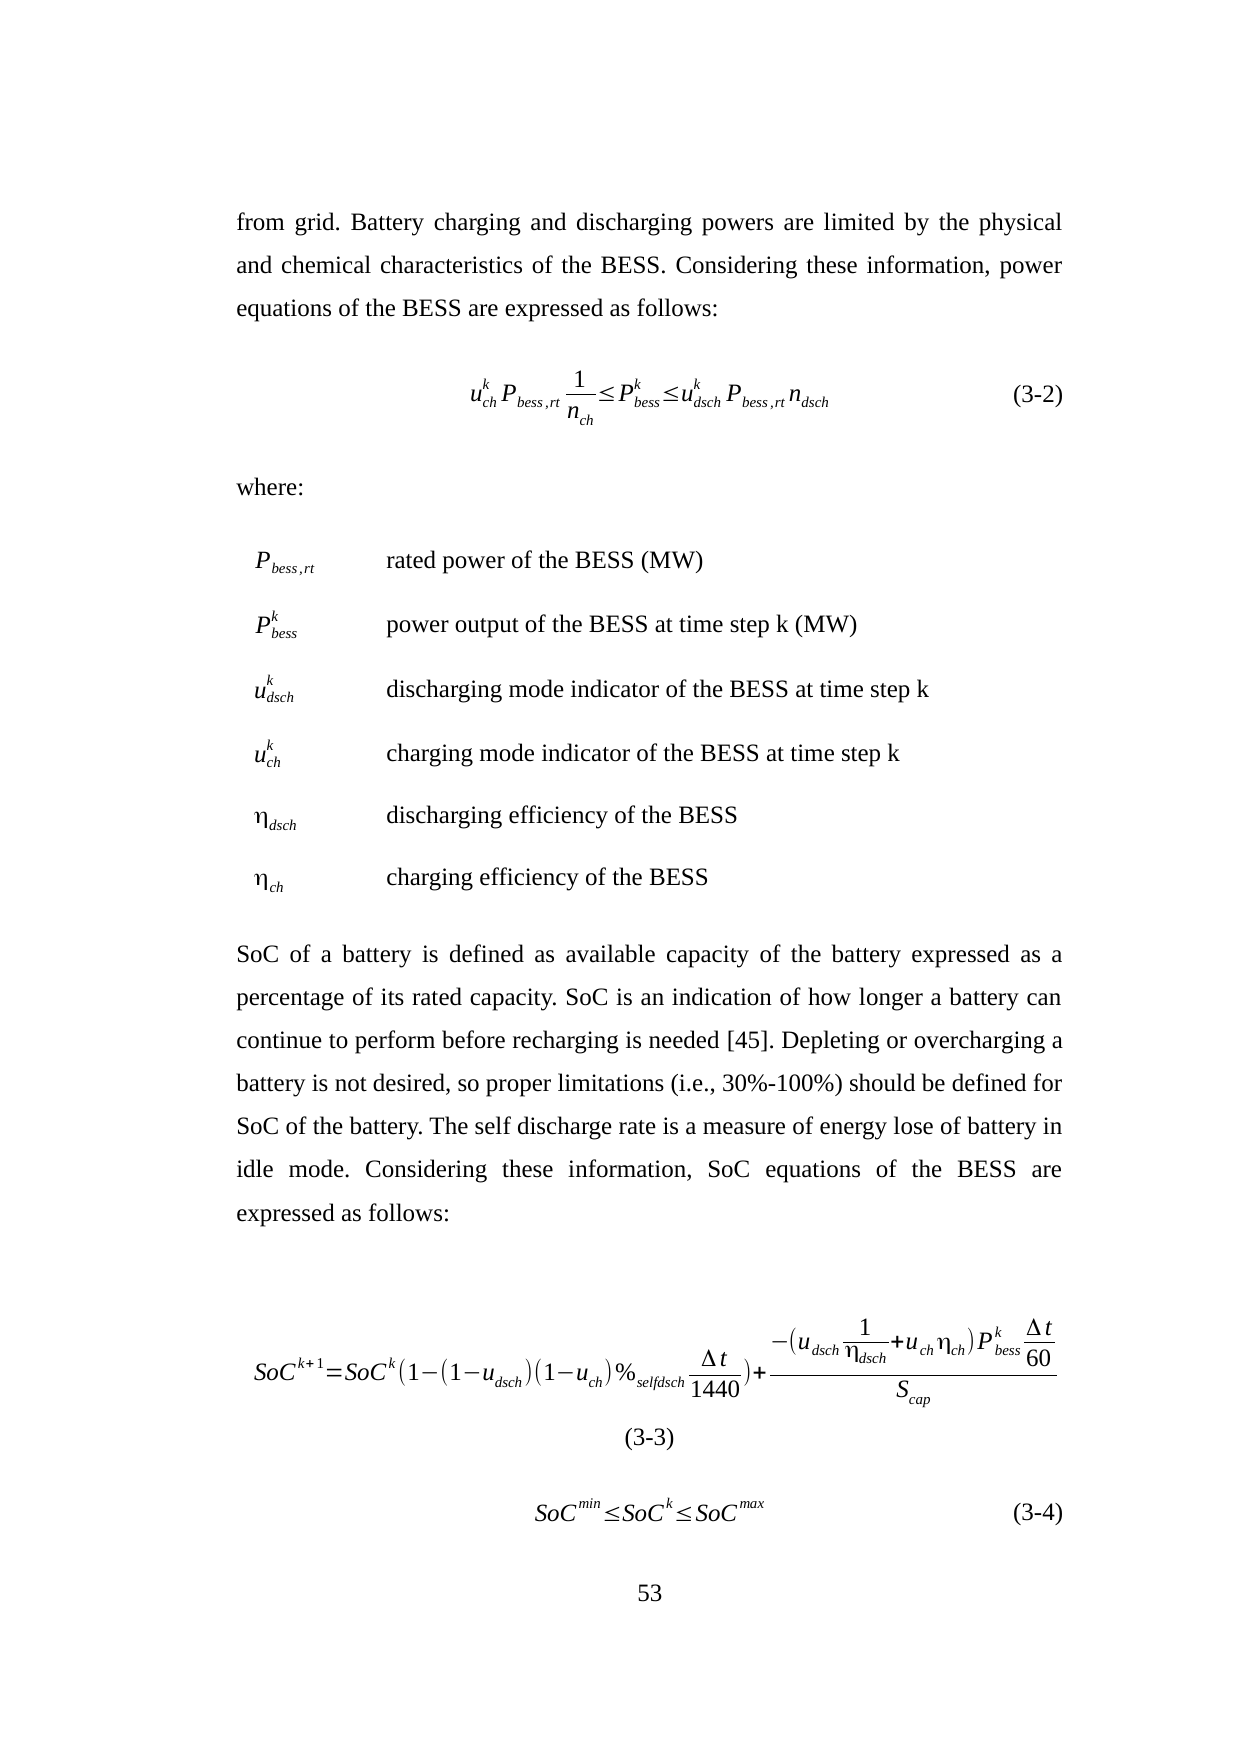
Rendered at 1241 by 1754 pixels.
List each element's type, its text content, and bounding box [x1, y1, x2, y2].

text (3-4) [236, 1494, 1063, 1526]
text power output of the BESS at time step k (MW) [236, 607, 1063, 642]
text discharging mode indicator of the BESS at time step k [236, 672, 1063, 706]
text (3-3) [236, 1270, 1063, 1451]
text from grid. Battery charging and discharging powers are limited by the physical and chemical characteristics of the BESS. Considering these information, power equations of the BESS are expressed as follows: [236, 207, 1063, 322]
text charging mode indicator of the BESS at time step k [236, 736, 1063, 771]
text charging efficiency of the BESS [236, 862, 1063, 895]
text (3-2) [236, 366, 1063, 428]
text where: [236, 472, 1063, 501]
text rated power of the BESS (MW) [236, 545, 1063, 577]
text discharging efficiency of the BESS [236, 801, 1063, 833]
text SoC of a battery is defined as available capacity of the battery expressed as a percentage of its rated capacity. SoC is an indication of how longer a battery can continue to perform before recharging is needed [45]. Depleting or overcharging a battery is not desired, so proper limitations (i.e., 30%-100%) should be defined for SoC of the battery. The self discharge rate is a measure of energy lose of battery in idle mode. Considering these information, SoC equations of the BESS are expressed as follows: [236, 939, 1063, 1226]
